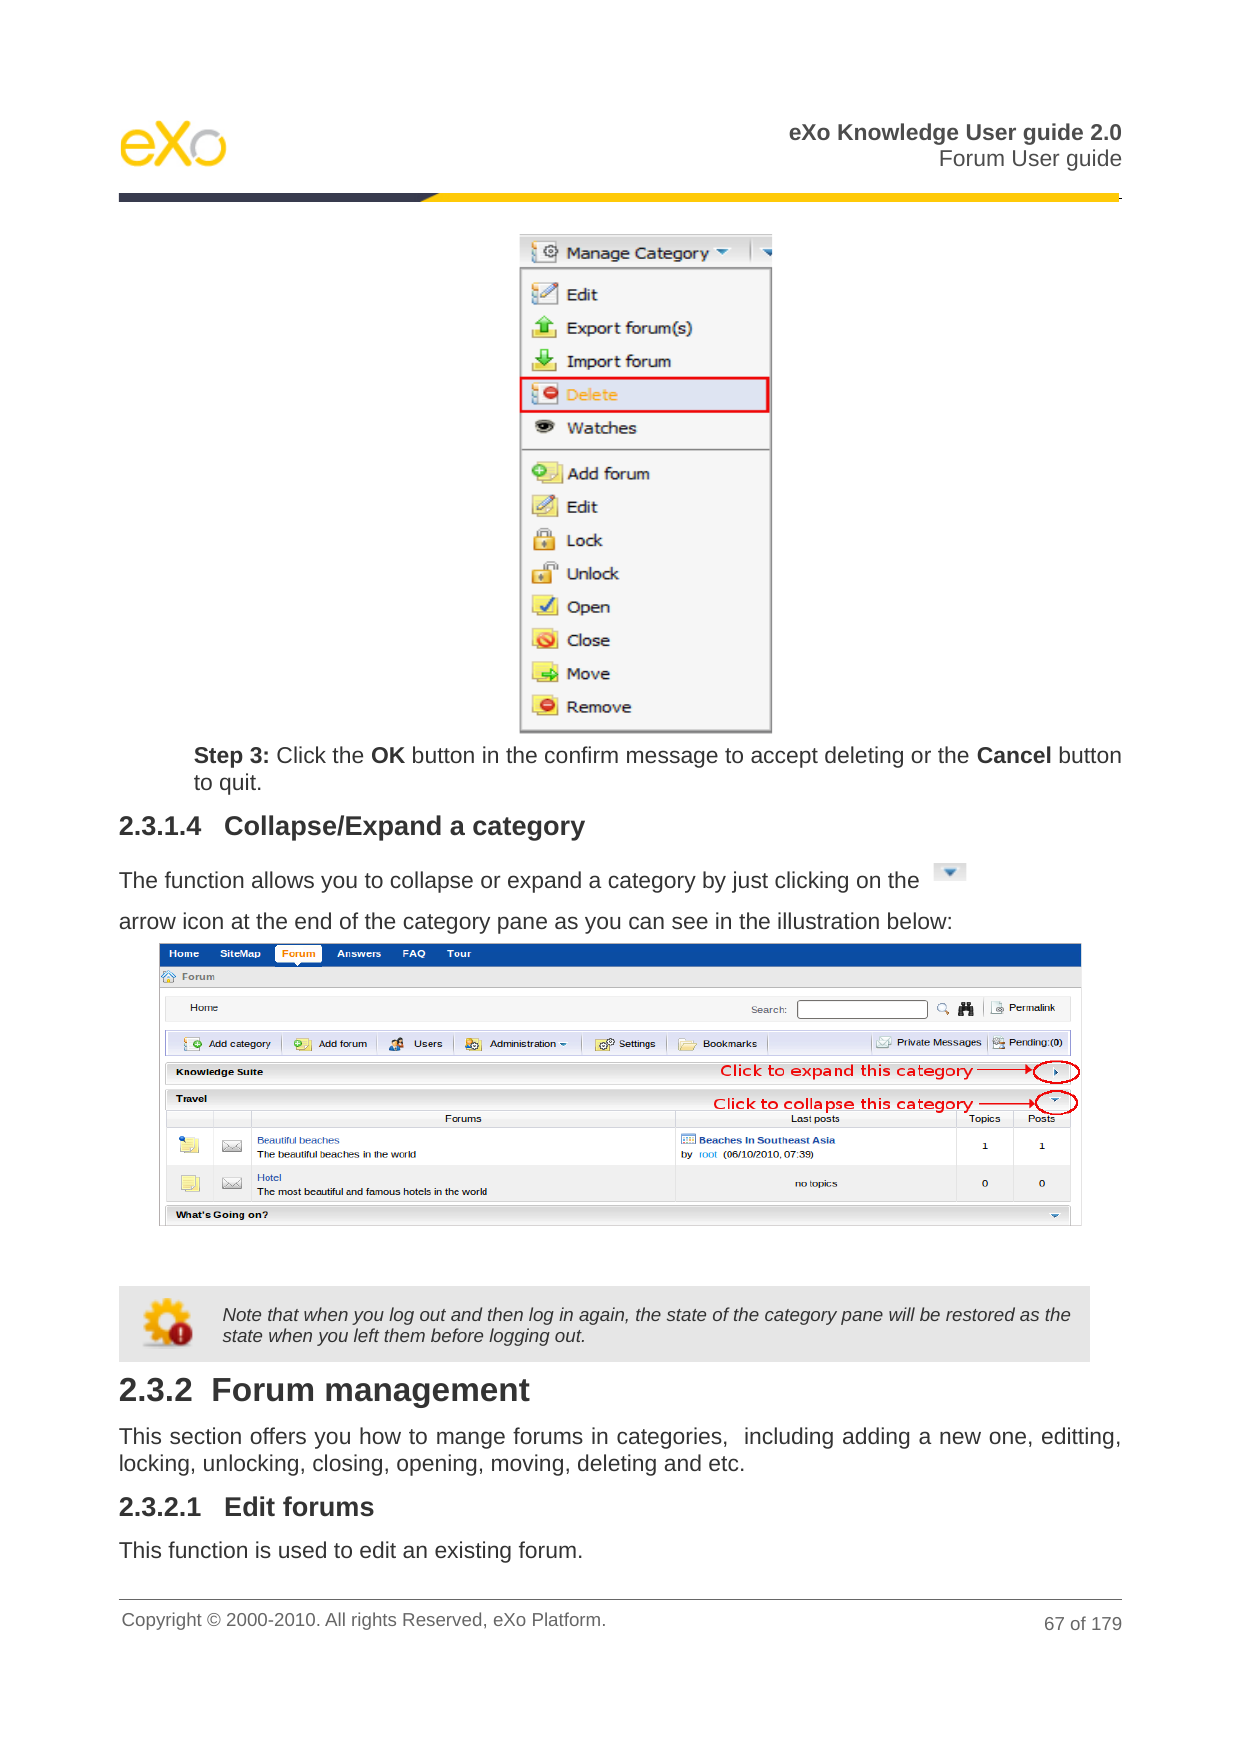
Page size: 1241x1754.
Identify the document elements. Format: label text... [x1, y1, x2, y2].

picture [118, 193, 1119, 202]
subtitle Forum management [118, 1370, 1122, 1408]
table_header [119, 1286, 217, 1362]
picture [142, 1298, 193, 1349]
text This function is used to edit an existing forum. [118, 1537, 1122, 1563]
picture [159, 943, 1082, 1226]
text The function allows you to collapse or expand a category by just clicking on the [118, 856, 1122, 893]
text This section offers you how to mange forums in categories, including adding a new one, editting, locking, unlocking, closing, opening, moving, deleting and etc. [118, 1423, 1122, 1476]
picture [933, 863, 967, 881]
subtitle Collapse/Expand a category [118, 810, 1122, 841]
picture [120, 120, 227, 167]
list Step 3: Click the OK button in the confirm message to accept deleting or the Cancel button to quit. [156, 735, 1122, 795]
table_header Note that when you log out and then log in again, the state of the category pane will be restored as the state when you left them before logging out. [217, 1286, 1090, 1362]
picture [519, 234, 773, 735]
subtitle Edit forums [118, 1491, 1122, 1522]
text arrow icon at the end of the category pane as you can see in the illustration below: [118, 908, 1122, 934]
